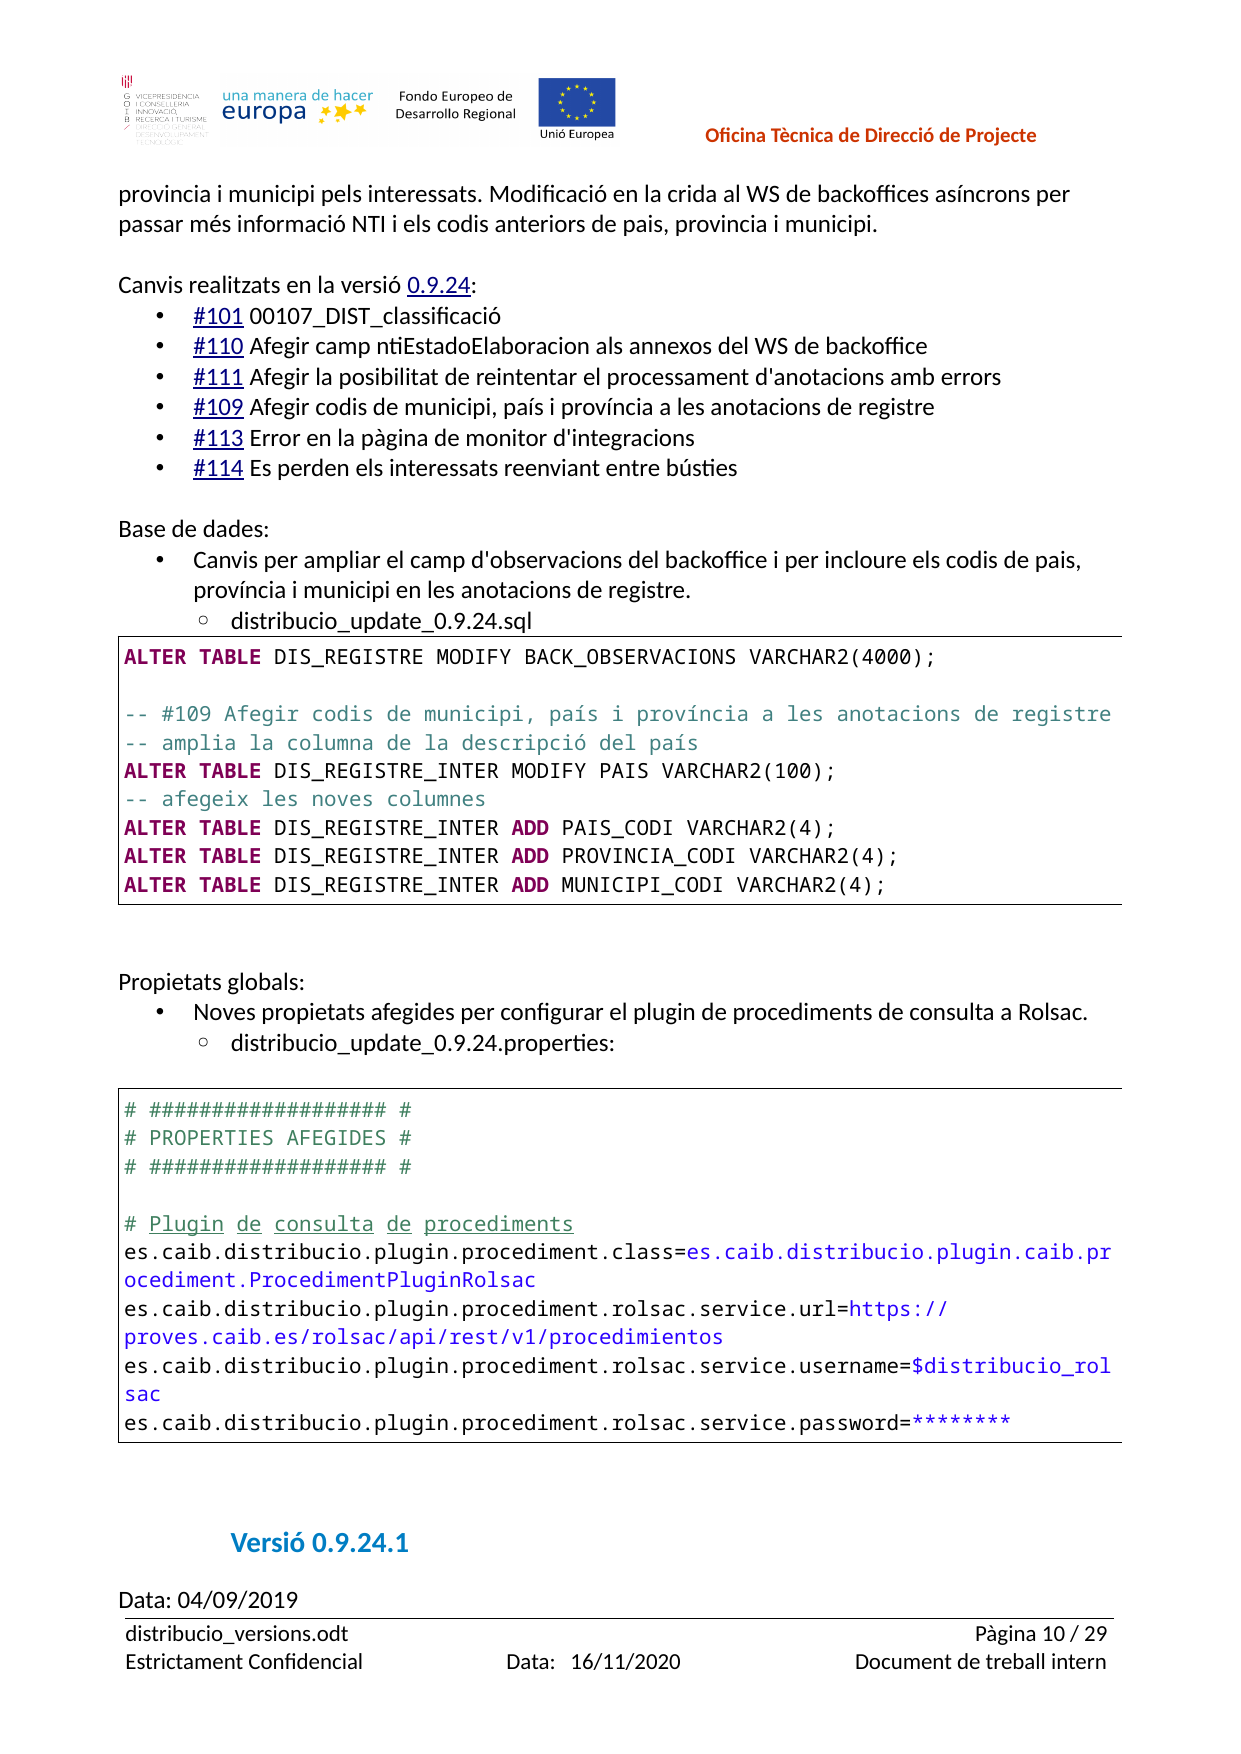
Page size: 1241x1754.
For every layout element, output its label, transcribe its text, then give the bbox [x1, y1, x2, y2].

list #113 Error en la pàgina de monitor d'integracions [156, 422, 1122, 452]
picture [219, 73, 621, 147]
list Noves propietats afegides per configurar el plugin de procediments de consulta a Rolsac. [156, 997, 1122, 1027]
list #109 Afegir codis de municipi, país i província a les anotacions de registre [156, 391, 1122, 422]
text Propietats globals: [118, 966, 1122, 997]
list #110 Afegir camp ntiEstadoElaboracion als annexos del WS de backoffice [156, 330, 1122, 361]
list distribucio_update_0.9.24.sql [193, 605, 1122, 636]
table_header ALTER TABLE DIS_REGISTRE MODIFY BACK_OBSERVACIONS VARCHAR2(4000); -- #109 Afegir codis de municipi, país i província a les anotacions de registre -- amplia la columna de la descripció del país ALTER TABLE DIS_REGISTRE_INTER MODIFY PAIS VARCHAR2(100); -- afegeix les noves columnes ALTER TABLE DIS_REGISTRE_INTER ADD PAIS_CODI VARCHAR2(4); ALTER TABLE DIS_REGISTRE_INTER ADD PROVINCIA_CODI VARCHAR2(4); ALTER TABLE DIS_REGISTRE_INTER ADD MUNICIPI_CODI VARCHAR2(4); [119, 637, 1122, 904]
text Data: 04/09/2019 [118, 1584, 1122, 1614]
text Base de dades: [118, 513, 1122, 544]
list distribucio_update_0.9.24.properties: [193, 1027, 1122, 1058]
subtitle Versió 0.9.24.1 [153, 1524, 1122, 1560]
picture [118, 73, 213, 147]
text provincia i municipi pels interessats. Modificació en la crida al WS de backoffices asíncrons per passar més informació NTI i els codis anteriors de pais, provincia i municipi. [118, 178, 1122, 239]
text Canvis realitzats en la versió 0.9.24: [118, 269, 1122, 300]
list Canvis per ampliar el camp d'observacions del backoffice i per incloure els codis de pais, província i municipi en les anotacions de registre. [156, 544, 1122, 605]
list #114 Es perden els interessats reenviant entre bústies [156, 452, 1122, 483]
table_header # ################### # # PROPERTIES AFEGIDES # # ################### # # Plugin de consulta de procediments es.caib.distribucio.plugin.procediment.class=es.caib.distribucio.plugin.caib.procediment.ProcedimentPluginRolsac es.caib.distribucio.plugin.procediment.rolsac.service.url=https://proves.caib.es/rolsac/api/rest/v1/procedimientos es.caib.distribucio.plugin.procediment.rolsac.service.username=$distribucio_rolsac es.caib.distribucio.plugin.procediment.rolsac.service.password=******** [119, 1089, 1122, 1442]
list #101 00107_DIST_classificació [156, 300, 1122, 330]
list #111 Afegir la posibilitat de reintentar el processament d'anotacions amb errors [156, 361, 1122, 391]
